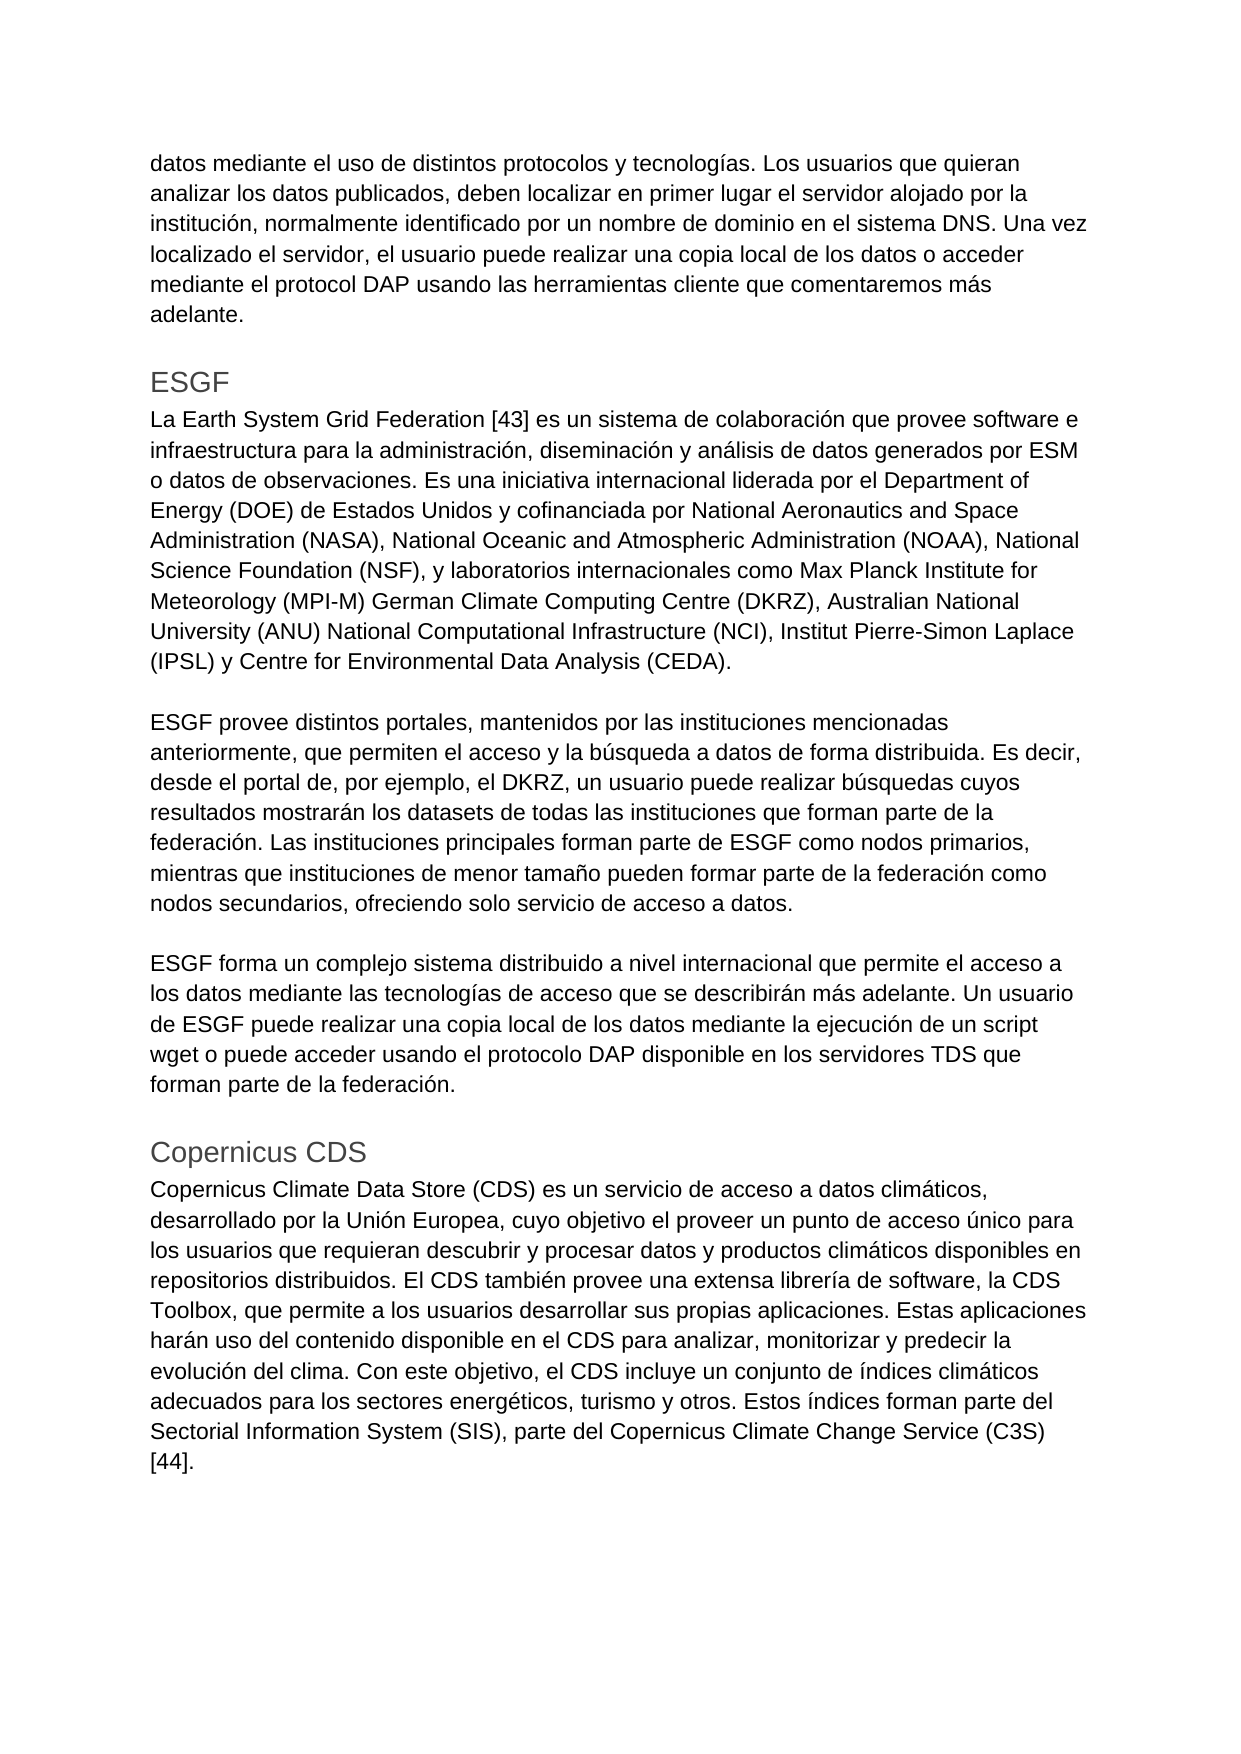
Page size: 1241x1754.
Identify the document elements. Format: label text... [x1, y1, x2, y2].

text La Earth System Grid Federation [43] es un sistema de colaboración que provee software e infraestructura para la administración, diseminación y análisis de datos generados por ESM o datos de observaciones. Es una iniciativa internacional liderada por el Department of Energy (DOE) de Estados Unidos y cofinanciada por National Aeronautics and Space Administration (NASA), National Oceanic and Atmospheric Administration (NOAA), National Science Foundation (NSF), y laboratorios internacionales como Max Planck Institute for Meteorology (MPI-M) German Climate Computing Centre (DKRZ), Australian National University (ANU) National Computational Infrastructure (NCI), Institut Pierre-Simon Laplace (IPSL) y Centre for Environmental Data Analysis (CEDA). [150, 406, 1090, 674]
text ESGF provee distintos portales, mantenidos por las instituciones mencionadas anteriormente, que permiten el acceso y la búsqueda a datos de forma distribuida. Es decir, desde el portal de, por ejemplo, el DKRZ, un usuario puede realizar búsquedas cuyos resultados mostrarán los datasets de todas las instituciones que forman parte de la federación. Las instituciones principales forman parte de ESGF como nodos primarios, mientras que instituciones de menor tamaño pueden formar parte de la federación como nodos secundarios, ofreciendo solo servicio de acceso a datos. [150, 708, 1090, 916]
text ESGF forma un complejo sistema distribuido a nivel internacional que permite el acceso a los datos mediante las tecnologías de acceso que se describirán más adelante. Un usuario de ESGF puede realizar una copia local de los datos mediante la ejecución de un script wget o puede acceder usando el protocolo DAP disponible en los servidores TDS que forman parte de la federación. [150, 950, 1090, 1097]
text datos mediante el uso de distintos protocolos y tecnologías. Los usuarios que quieran analizar los datos publicados, deben localizar en primer lugar el servidor alojado por la institución, normalmente identificado por un nombre de dominio en el sistema DNS. Una vez localizado el servidor, el usuario puede realizar una copia local de los datos o acceder mediante el protocol DAP usando las herramientas cliente que comentaremos más adelante. [150, 150, 1090, 327]
subtitle Copernicus CDS [150, 1134, 1090, 1168]
subtitle ESGF [150, 364, 1090, 398]
text Copernicus Climate Data Store (CDS) es un servicio de acceso a datos climáticos, desarrollado por la Unión Europea, cuyo objetivo el proveer un punto de acceso único para los usuarios que requieran descubrir y procesar datos y productos climáticos disponibles en repositorios distribuidos. El CDS también provee una extensa librería de software, la CDS Toolbox, que permite a los usuarios desarrollar sus propias aplicaciones. Estas aplicaciones harán uso del contenido disponible en el CDS para analizar, monitorizar y predecir la evolución del clima. Con este objetivo, el CDS incluye un conjunto de índices climáticos adecuados para los sectores energéticos, turismo y otros. Estos índices forman parte del Sectorial Information System (SIS), parte del Copernicus Climate Change Service (C3S) [44]. [150, 1176, 1090, 1475]
